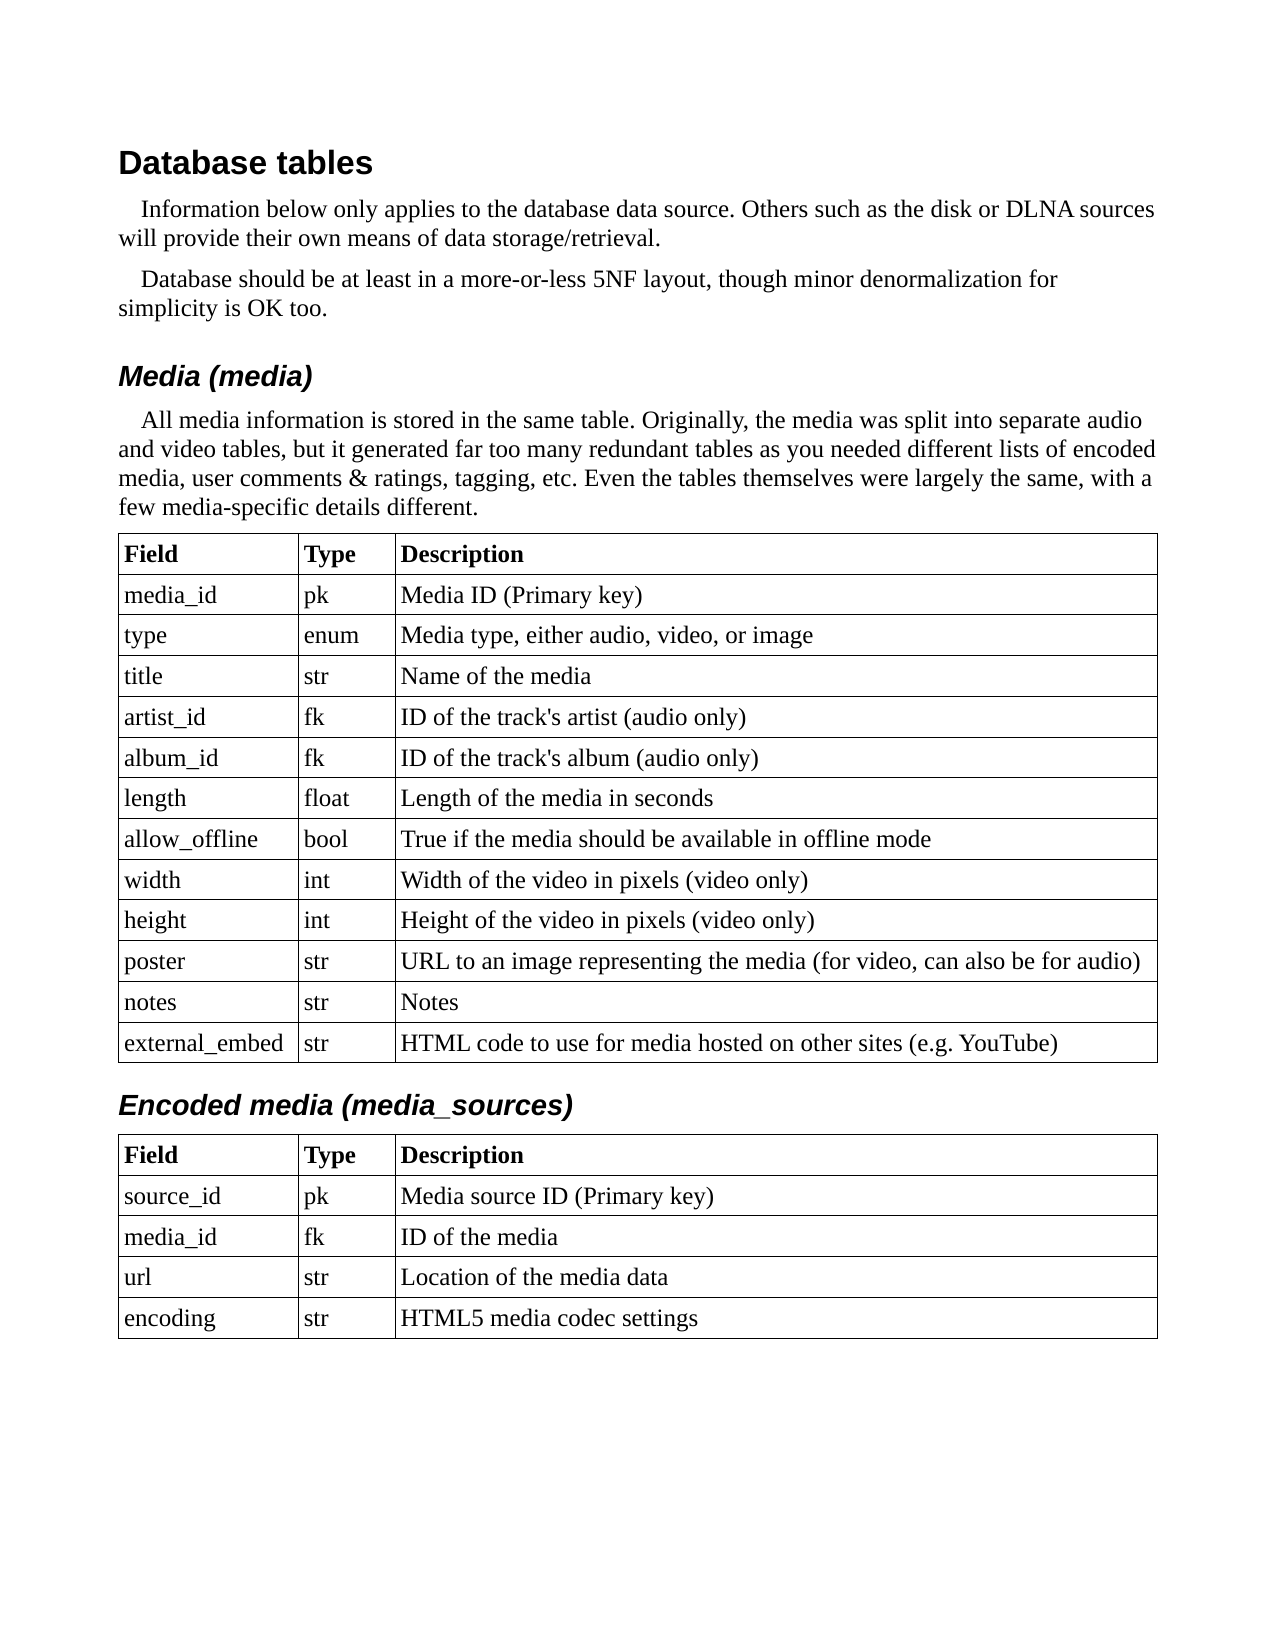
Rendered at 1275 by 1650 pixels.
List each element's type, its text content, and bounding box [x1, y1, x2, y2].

table_header Type [299, 1135, 395, 1174]
table_header Description [396, 534, 1157, 573]
table_cell Notes [396, 982, 1157, 1022]
table_cell source_id [119, 1176, 298, 1215]
table_cell Length of the media in seconds [396, 778, 1157, 818]
table_cell Media ID (Primary key) [396, 575, 1157, 614]
table_cell type [119, 615, 298, 655]
table_cell media_id [119, 575, 298, 614]
table_cell str [299, 982, 395, 1022]
table_cell fk [299, 1216, 395, 1256]
table_cell HTML code to use for media hosted on other sites (e.g. YouTube) [396, 1023, 1157, 1062]
table_header Field [119, 534, 298, 573]
table_cell URL to an image representing the media (for video, can also be for audio) [396, 941, 1157, 981]
table_cell external_embed [119, 1023, 298, 1062]
table_cell fk [299, 697, 395, 736]
table_cell Height of the video in pixels (video only) [396, 900, 1157, 940]
table_cell Media source ID (Primary key) [396, 1176, 1157, 1215]
table_cell str [299, 1298, 395, 1337]
table_cell Width of the video in pixels (video only) [396, 860, 1157, 899]
table_cell str [299, 941, 395, 981]
table_cell artist_id [119, 697, 298, 736]
text Information below only applies to the database data source. Others such as the disk or DLNA sources will provide their own means of data storage/retrieval. [118, 194, 1157, 252]
table_header Type [299, 534, 395, 573]
text Database should be at least in a more-or-less 5NF layout, though minor denormalization for simplicity is OK too. [118, 264, 1157, 322]
table_cell HTML5 media codec settings [396, 1298, 1157, 1337]
table_cell float [299, 778, 395, 818]
table_cell pk [299, 1176, 395, 1215]
table_cell Name of the media [396, 656, 1157, 696]
table_cell allow_offline [119, 819, 298, 859]
table_cell encoding [119, 1298, 298, 1337]
table_cell length [119, 778, 298, 818]
table_cell Media type, either audio, video, or image [396, 615, 1157, 655]
subtitle Media (media) [118, 359, 1157, 393]
subtitle Encoded media (media_sources) [118, 1088, 1157, 1121]
table_cell str [299, 1257, 395, 1297]
table_cell album_id [119, 738, 298, 777]
table_cell int [299, 860, 395, 899]
table_cell notes [119, 982, 298, 1022]
table_cell fk [299, 738, 395, 777]
table_cell enum [299, 615, 395, 655]
table_cell pk [299, 575, 395, 614]
table_cell title [119, 656, 298, 696]
table_header Field [119, 1135, 298, 1174]
table_cell height [119, 900, 298, 940]
text All media information is stored in the same table. Originally, the media was split into separate audio and video tables, but it generated far too many redundant tables as you needed different lists of encoded media, user comments & ratings, tagging, etc. Even the tables themselves were largely the same, with a few media-specific details different. [118, 405, 1157, 520]
table_cell width [119, 860, 298, 899]
table_header Description [396, 1135, 1157, 1174]
table_cell ID of the track's artist (audio only) [396, 697, 1157, 736]
table_cell int [299, 900, 395, 940]
table_cell ID of the track's album (audio only) [396, 738, 1157, 777]
table_cell ID of the media [396, 1216, 1157, 1256]
table_cell True if the media should be available in offline mode [396, 819, 1157, 859]
table_cell poster [119, 941, 298, 981]
table_cell str [299, 656, 395, 696]
table_cell Location of the media data [396, 1257, 1157, 1297]
table_cell str [299, 1023, 395, 1062]
table_cell url [119, 1257, 298, 1297]
table_cell bool [299, 819, 395, 859]
subtitle Database tables [118, 143, 1157, 182]
table_cell media_id [119, 1216, 298, 1256]
